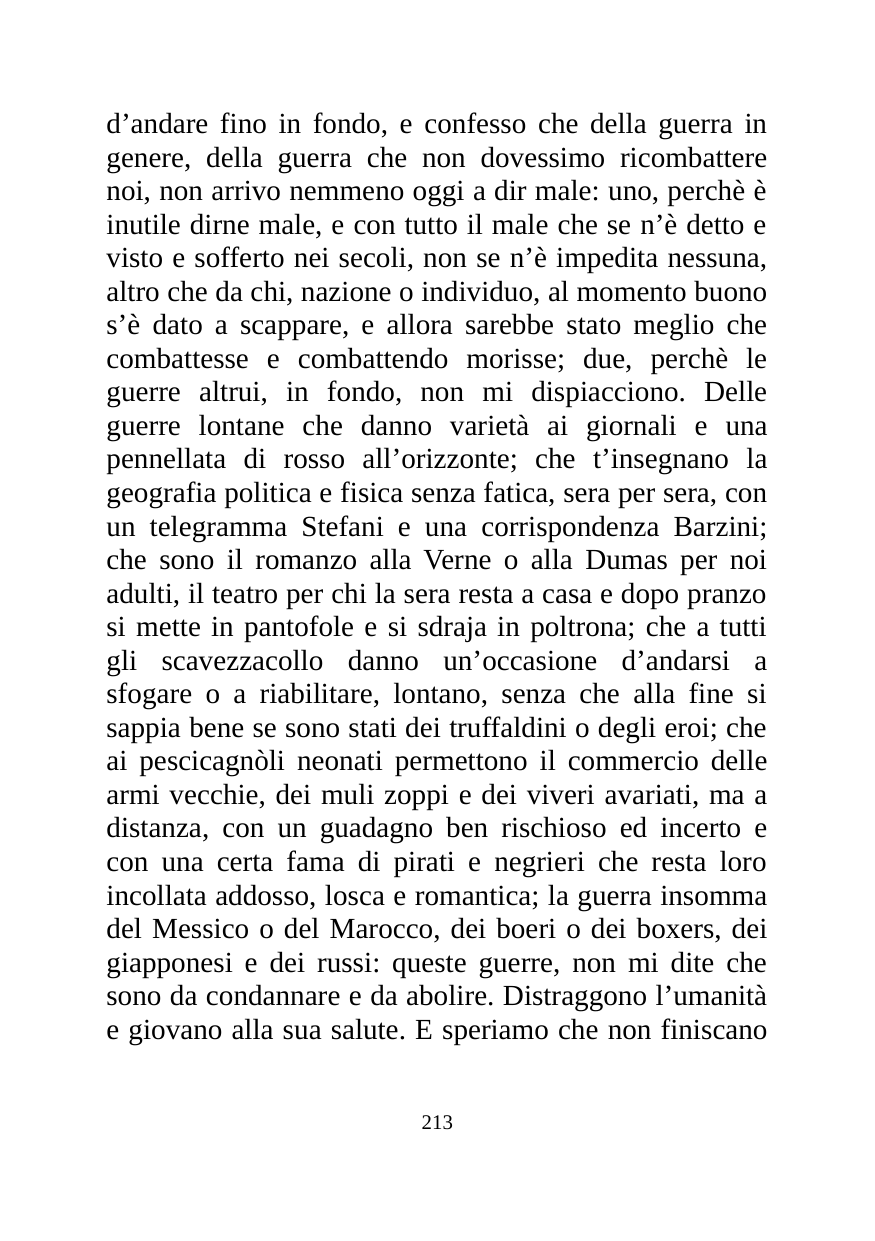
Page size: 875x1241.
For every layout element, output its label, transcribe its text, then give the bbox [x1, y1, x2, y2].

text d’andare fino in fondo, e confesso che della guerra in genere, della guerra che non dovessimo ricombattere noi, non arrivo nemmeno oggi a dir male: uno, perchè è inutile dirne male, e con tutto il male che se n’è detto e visto e sofferto nei secoli, non se n’è impedita nessuna, altro che da chi, nazione o individuo, al momento buono s’è dato a scappare, e allora sarebbe stato meglio che combattesse e combattendo morisse; due, perchè le guerre altrui, in fondo, non mi dispiacciono. Delle guerre lontane che danno varietà ai giornali e una pennellata di rosso all’orizzonte; che t’insegnano la geografia politica e fisica senza fatica, sera per sera, con un telegramma Stefani e una corrispondenza Barzini; che sono il romanzo alla Verne o alla Dumas per noi adulti, il teatro per chi la sera resta a casa e dopo pranzo si mette in pantofole e si sdraja in poltrona; che a tutti gli scavezzacollo danno un’occasione d’andarsi a sfogare o a riabilitare, lontano, senza che alla fine si sappia bene se sono stati dei truffaldini o degli eroi; che ai pescicagnòli neonati permettono il commercio delle armi vecchie, dei muli zoppi e dei viveri avariati, ma a distanza, con un guadagno ben rischioso ed incerto e con una certa fama di pirati e negrieri che resta loro incollata addosso, losca e romantica; la guerra insomma del Messico o del Marocco, dei boeri o dei boxers, dei giapponesi e dei russi: queste guerre, non mi dite che sono da condannare e da abolire. Distraggono l’umanità e giovano alla sua salute. E speriamo che non finiscano [106, 106, 768, 1045]
